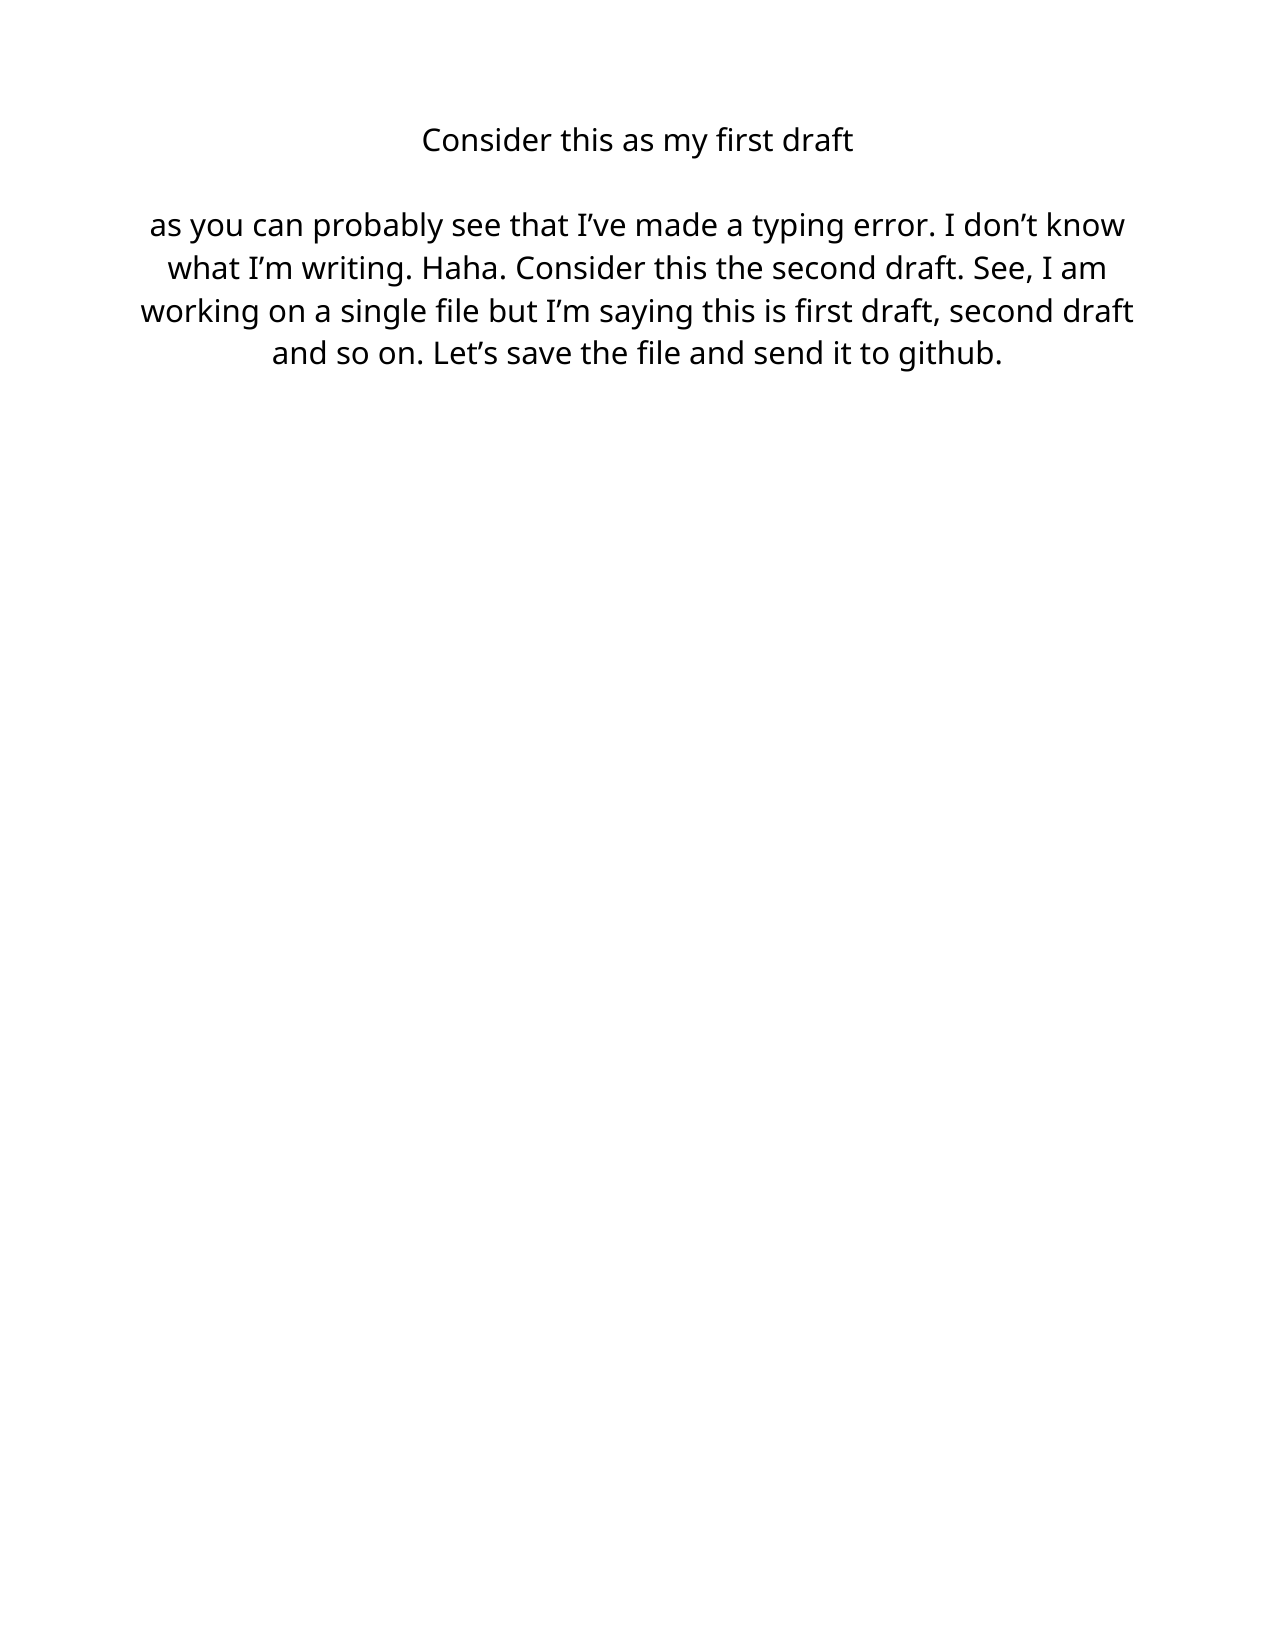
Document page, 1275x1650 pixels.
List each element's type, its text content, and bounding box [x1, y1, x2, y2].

text as you can probably see that I’ve made a typing error. I don’t know what I’m writing. Haha. Consider this the second draft. See, I am working on a single file but I’m saying this is first draft, second draft and so on. Let’s save the file and send it to github. [118, 203, 1157, 374]
text Consider this as my first draft [118, 118, 1157, 161]
